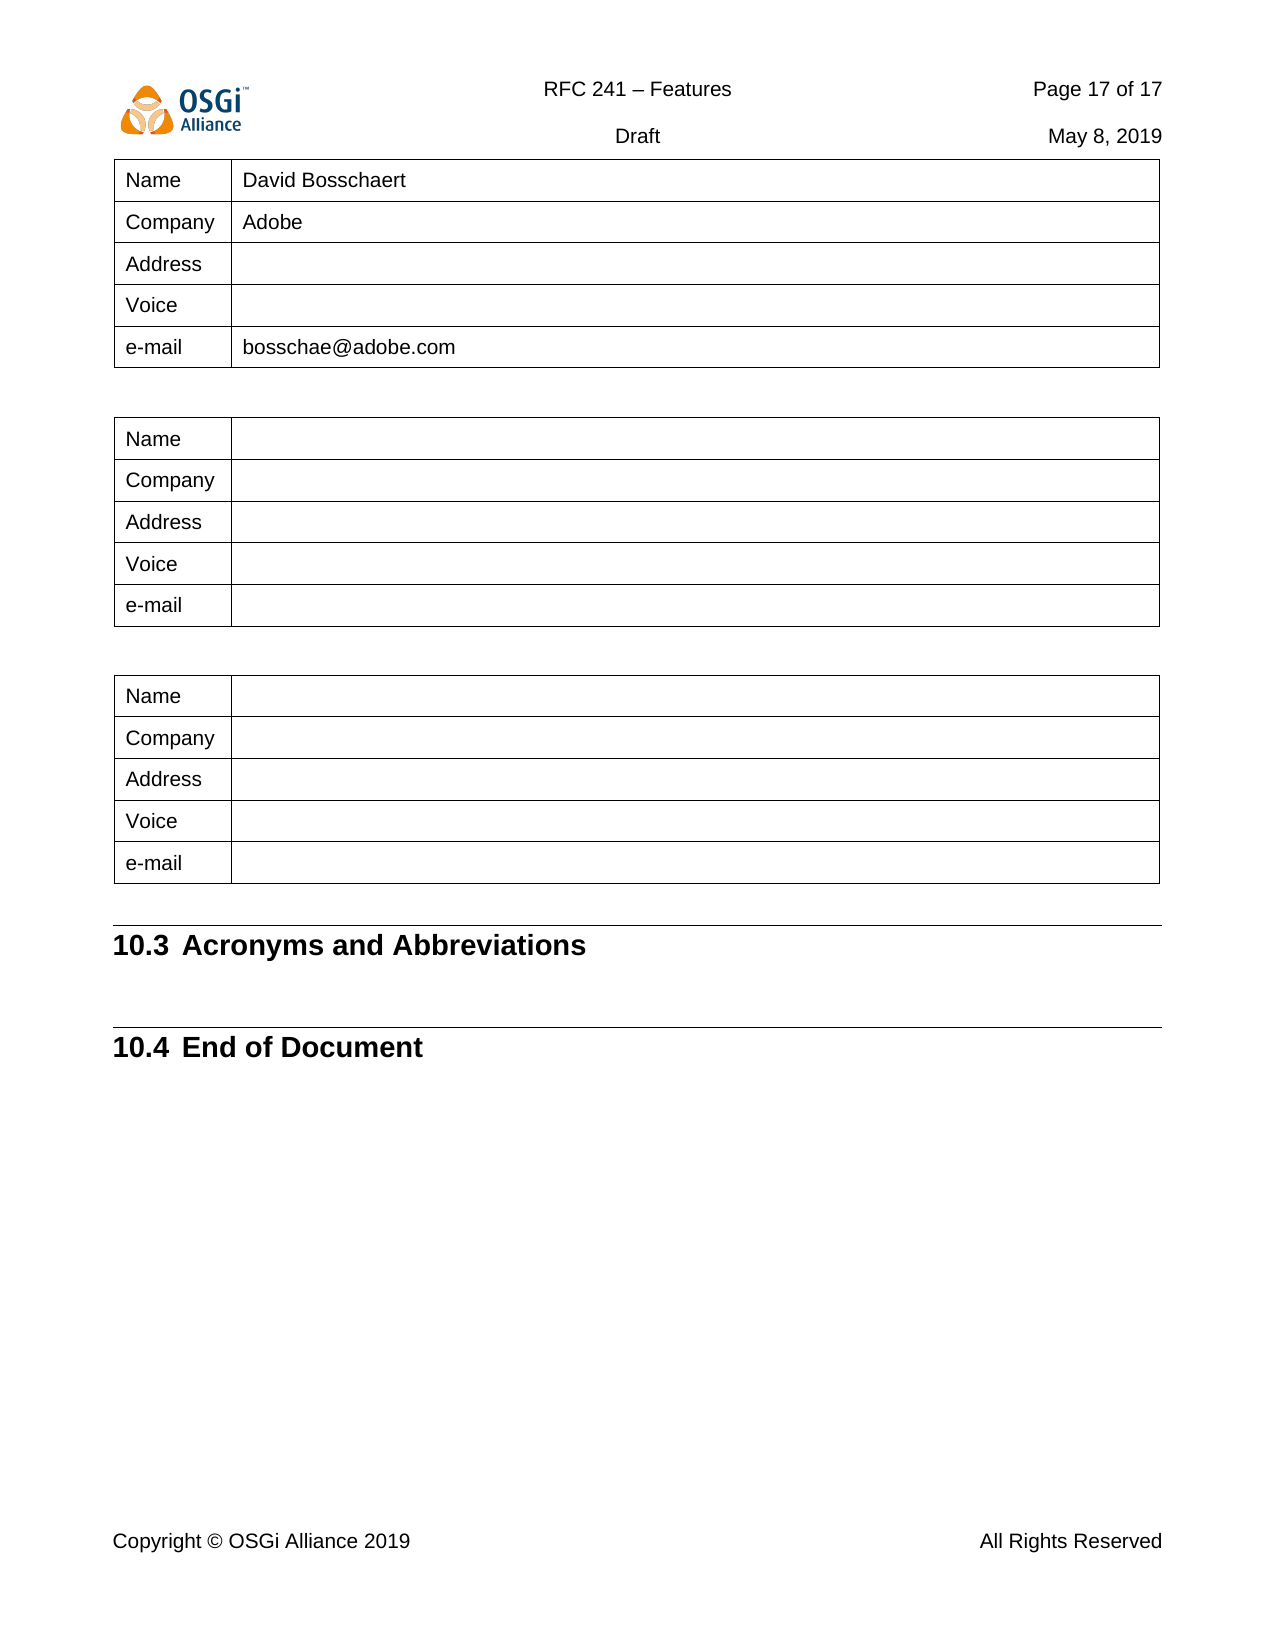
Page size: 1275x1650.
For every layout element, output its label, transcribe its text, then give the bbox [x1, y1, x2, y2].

table_cell [232, 460, 1159, 501]
table_cell Adobe [232, 202, 1159, 242]
table_cell [232, 502, 1159, 542]
table_cell Voice [115, 801, 231, 841]
table_header [232, 676, 1159, 716]
table_cell [232, 285, 1159, 326]
subtitle End of Document [112, 1028, 1162, 1063]
table_header [232, 418, 1159, 459]
table_cell [232, 243, 1159, 284]
subtitle Acronyms and Abbreviations [112, 926, 1162, 961]
table_cell Address [115, 759, 231, 799]
table_header Name [115, 676, 231, 716]
table_cell Company [115, 460, 231, 501]
table_cell [232, 759, 1159, 799]
table_header Name [115, 160, 231, 201]
table_cell Company [115, 202, 231, 242]
table_cell bosschae@adobe.com [232, 327, 1159, 367]
table_cell [232, 801, 1159, 841]
table_cell Address [115, 502, 231, 542]
table_cell e-mail [115, 842, 231, 883]
table_cell Address [115, 243, 231, 284]
table_cell Company [115, 717, 231, 758]
table_cell e-mail [115, 327, 231, 367]
table_cell [232, 543, 1159, 584]
picture [113, 78, 257, 142]
table_cell Voice [115, 543, 231, 584]
table_cell [232, 585, 1159, 626]
table_cell [232, 717, 1159, 758]
table_cell [232, 842, 1159, 883]
table_header David Bosschaert [232, 160, 1159, 201]
table_header Name [115, 418, 231, 459]
table_cell Voice [115, 285, 231, 326]
table_cell e-mail [115, 585, 231, 626]
